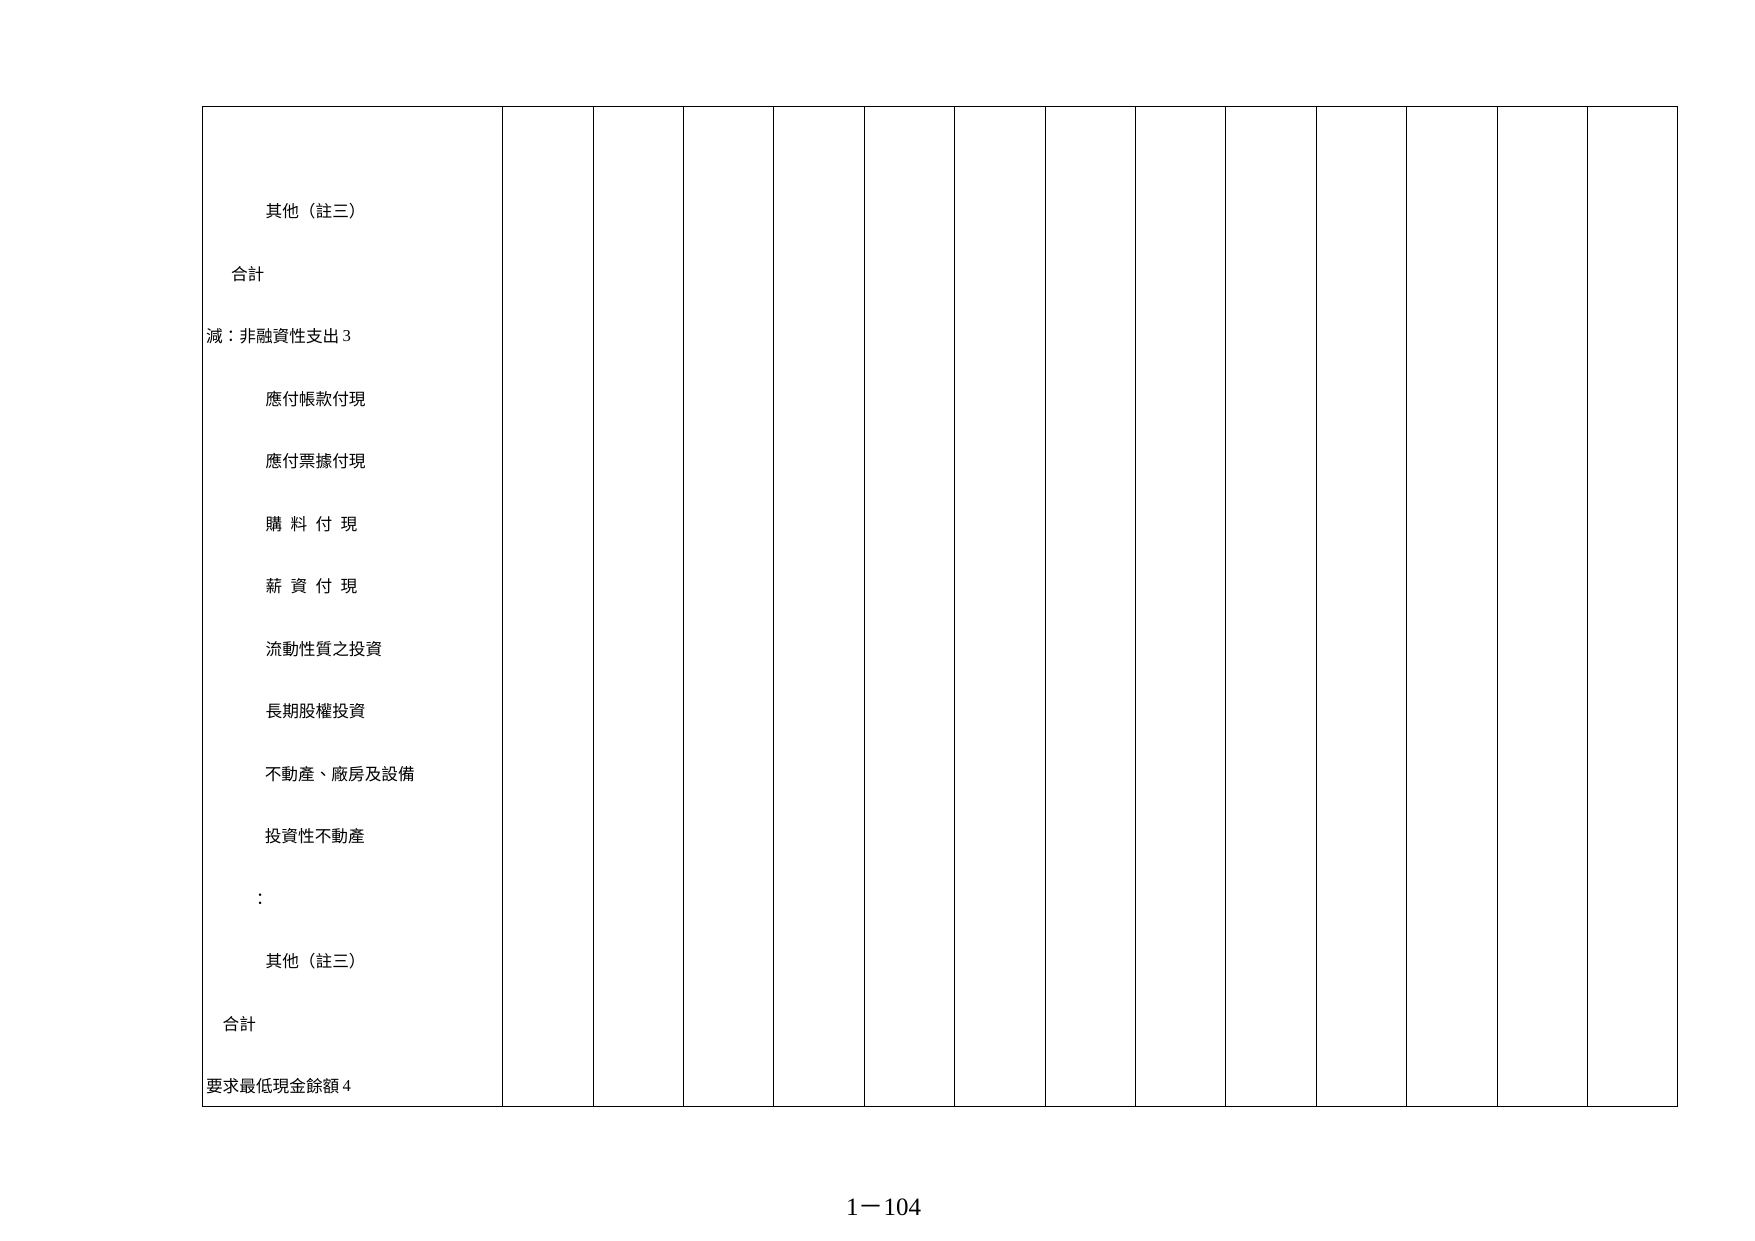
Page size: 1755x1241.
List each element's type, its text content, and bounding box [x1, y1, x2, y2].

table_cell [684, 107, 773, 1106]
table_header [1678, 106, 1703, 1106]
table_cell [503, 107, 593, 1106]
table_cell [1498, 107, 1587, 1106]
table_cell [1136, 107, 1225, 1106]
table_cell [774, 107, 864, 1106]
table_cell [865, 107, 954, 1106]
table_cell [1046, 107, 1135, 1106]
table_cell [955, 107, 1045, 1106]
table_cell [1226, 107, 1316, 1106]
table_cell [1588, 107, 1677, 1106]
table_cell 其他（註三） 合計 減：非融資性支出3 應付帳款付現 應付票據付現 購 料 付 現 薪 資 付 現 流動性質之投資 長期股權投資 不動產、廠房及設備 投資性不動產 ： 其他（註三） 合計 要求最低現金餘額4 [203, 107, 502, 1106]
table_cell [1317, 107, 1406, 1106]
table_cell [1407, 107, 1497, 1106]
table_cell [594, 107, 683, 1106]
